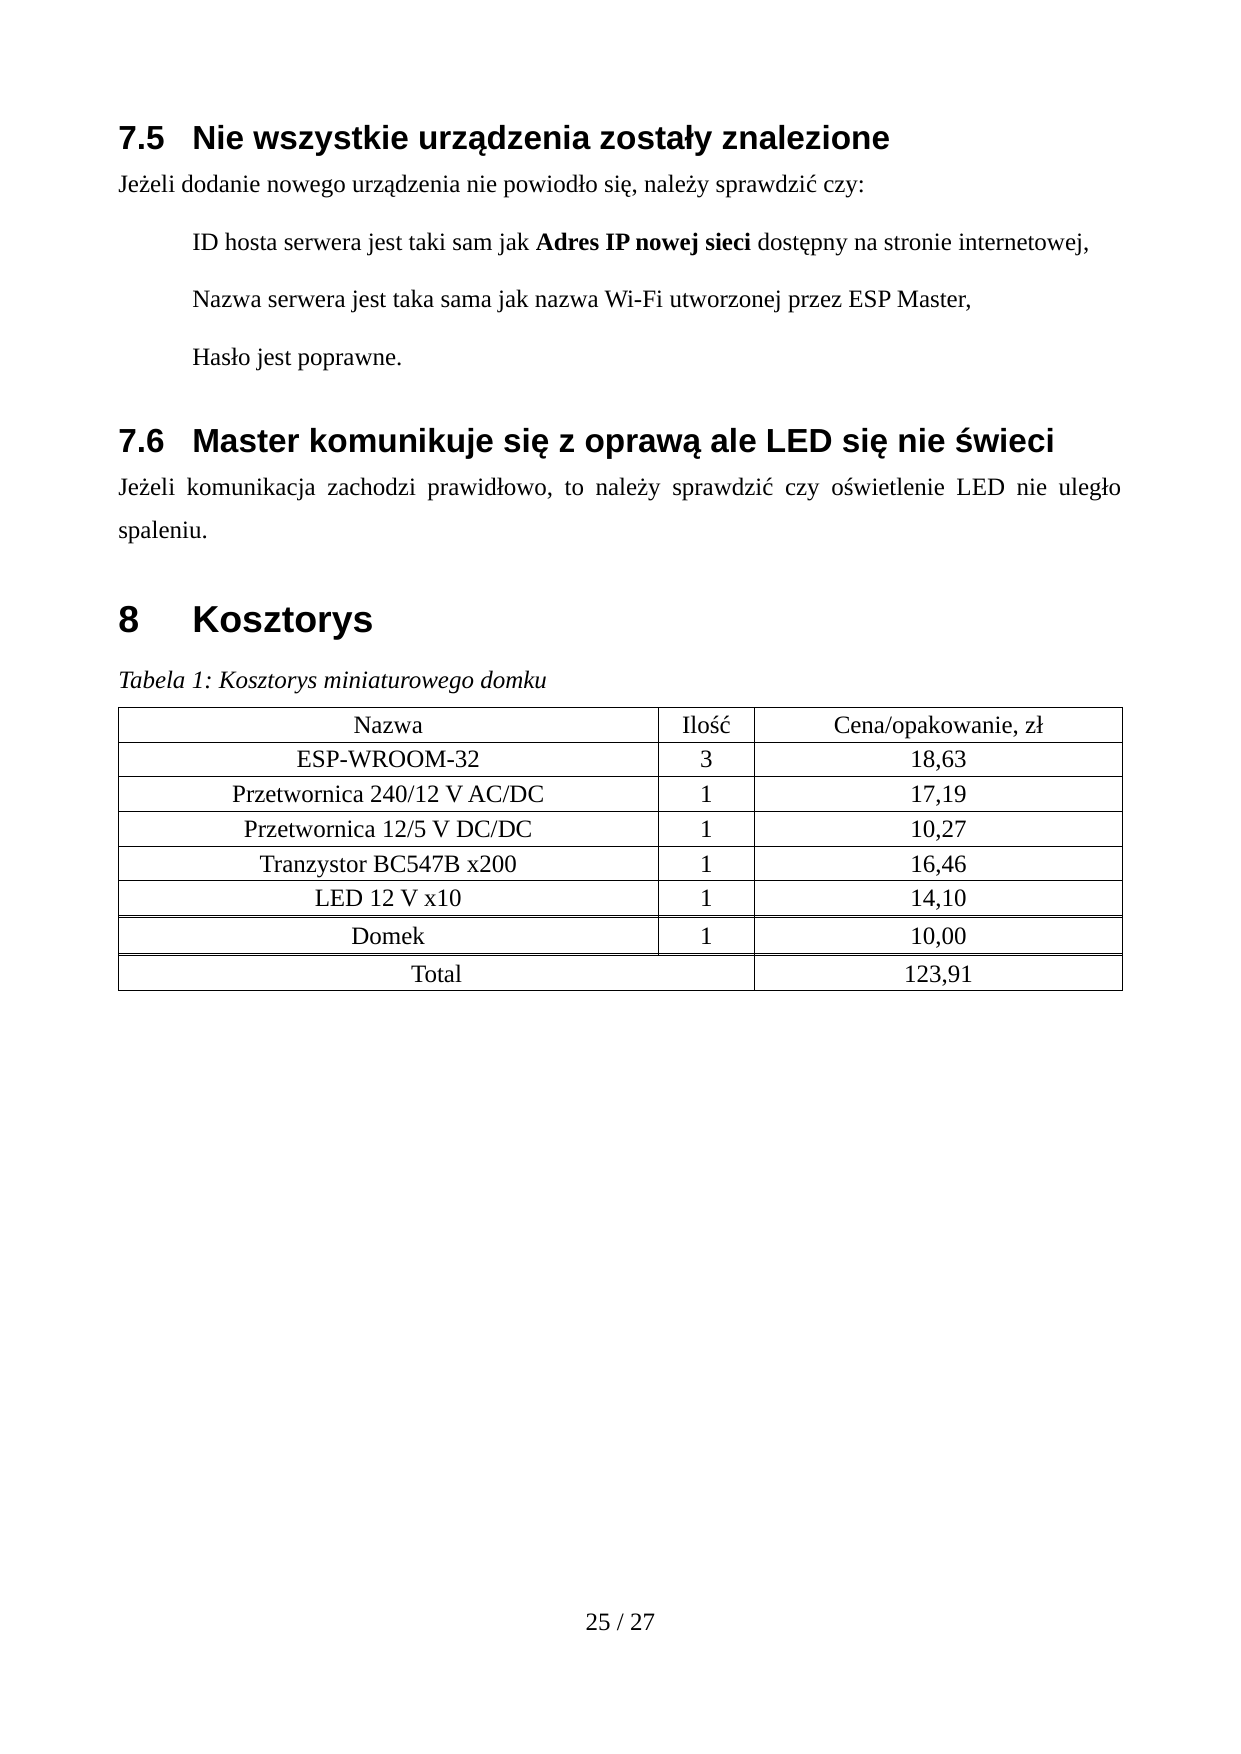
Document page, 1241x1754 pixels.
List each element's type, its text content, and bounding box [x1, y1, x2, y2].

text Jeżeli dodanie nowego urządzenia nie powiodło się, należy sprawdzić czy: [118, 169, 1122, 198]
text ID hosta serwera jest taki sam jak Adres IP nowej sieci dostępny na stronie internetowej, [118, 227, 1122, 256]
table_cell 123,91 [755, 956, 1122, 990]
table_cell 1 [659, 881, 754, 915]
table_cell 1 [659, 918, 754, 953]
table_cell Przetwornica 12/5 V DC/DC [119, 812, 658, 846]
text Nazwa serwera jest taka sama jak nazwa Wi-Fi utworzonej przez ESP Master, [118, 284, 1122, 313]
table_header Nazwa [119, 708, 658, 742]
table_cell Tranzystor BC547B x200 [119, 847, 658, 880]
subtitle Nie wszystkie urządzenia zostały znalezione [118, 118, 1122, 157]
table_cell 14,10 [755, 881, 1122, 915]
table_header Ilość [659, 708, 754, 742]
table_cell 1 [659, 777, 754, 811]
table_cell 18,63 [755, 743, 1122, 776]
table_cell 16,46 [755, 847, 1122, 880]
table_cell Przetwornica 240/12 V AC/DC [119, 777, 658, 811]
table_cell LED 12 V x10 [119, 881, 658, 915]
table_header Cena/opakowanie, zł [755, 708, 1122, 742]
table_cell 17,19 [755, 777, 1122, 811]
table_cell 10,27 [755, 812, 1122, 846]
subtitle Kosztorys [118, 597, 1122, 641]
table_cell 10,00 [755, 918, 1122, 953]
text Tabela 1: Kosztorys miniaturowego domku [118, 666, 1122, 694]
subtitle Master komunikuje się z oprawą ale LED się nie świeci [118, 421, 1122, 459]
table_cell ESP-WROOM-32 [119, 743, 658, 776]
table_cell 1 [659, 812, 754, 846]
table_cell 3 [659, 743, 754, 776]
table_cell 1 [659, 847, 754, 880]
table_cell Domek [119, 918, 658, 953]
table_cell Total [119, 956, 754, 990]
text Jeżeli komunikacja zachodzi prawidłowo, to należy sprawdzić czy oświetlenie LED nie uległo spaleniu. [118, 472, 1122, 543]
text Hasło jest poprawne. [118, 342, 1122, 371]
